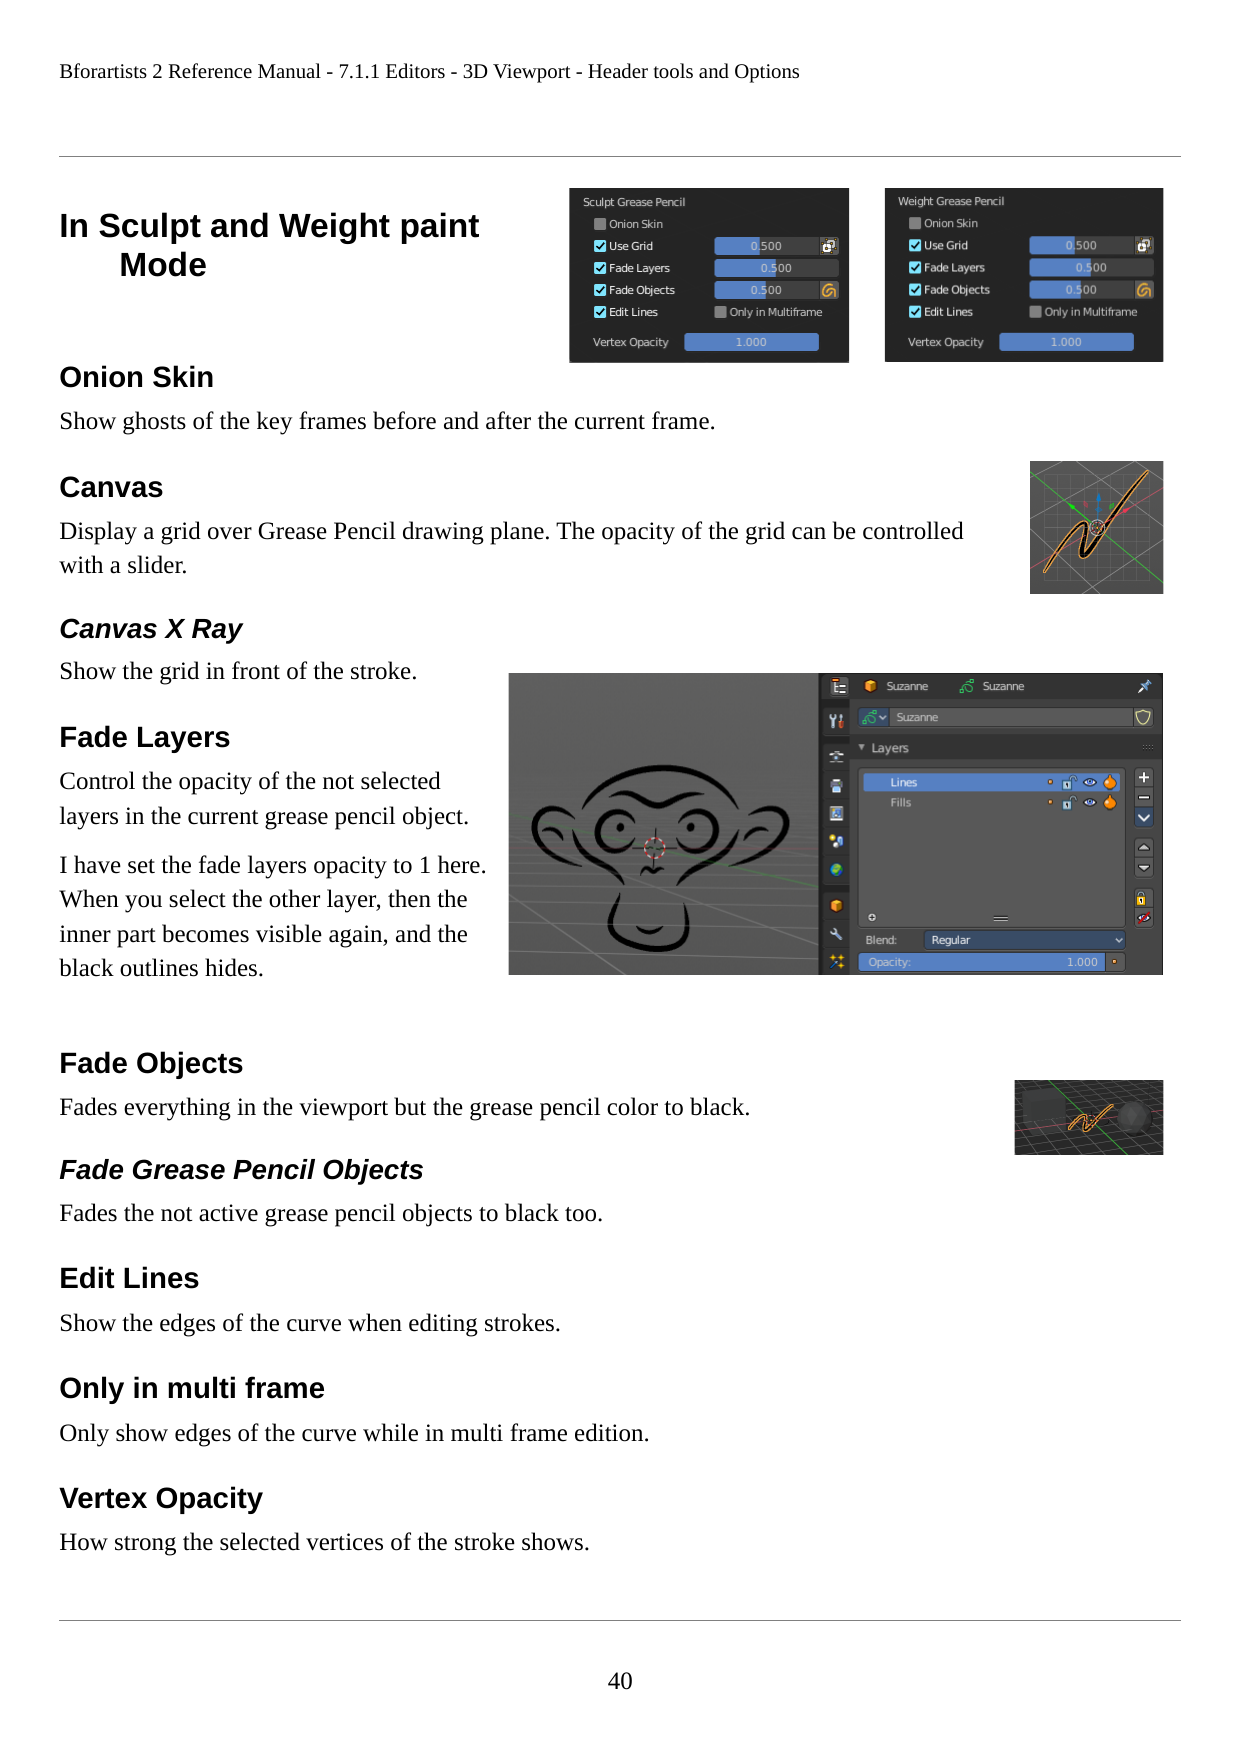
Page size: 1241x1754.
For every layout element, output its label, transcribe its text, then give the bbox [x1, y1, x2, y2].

picture [884, 188, 1164, 362]
text Show the grid in front of the stroke. [59, 656, 1181, 685]
picture [508, 673, 1164, 975]
subtitle Fade Layers [59, 720, 508, 754]
subtitle [1164, 206, 1181, 284]
subtitle Canvas X Ray [59, 612, 1181, 644]
subtitle [1164, 720, 1181, 754]
subtitle [850, 206, 884, 284]
text Fades everything in the viewport but the grease pencil color to black. [59, 1092, 1014, 1121]
subtitle Canvas [59, 470, 1030, 503]
text Show ghosts of the key frames before and after the current frame. [59, 406, 1181, 435]
subtitle Only in multi frame [59, 1371, 1181, 1405]
subtitle Fade Grease Pencil Objects [59, 1153, 1181, 1185]
subtitle [1164, 470, 1181, 503]
text Fades the not active grease pencil objects to black too. [59, 1198, 1181, 1227]
text Display a grid over Grease Pencil drawing plane. The opacity of the grid can be controlled with a slider. [59, 516, 1030, 579]
text Only show edges of the curve while in multi frame edition. [59, 1418, 1181, 1446]
picture [1014, 1080, 1164, 1155]
text I have set the fade layers opacity to 1 here. When you select the other layer, then the inner part becomes visible again, and the black outlines hides. [59, 850, 1181, 982]
text How strong the selected vertices of the stroke shows. [59, 1527, 1181, 1556]
subtitle Fade Objects [59, 1046, 1181, 1079]
subtitle In Sculpt and Weight paint Mode [59, 206, 569, 284]
subtitle Vertex Opacity [59, 1481, 1181, 1515]
subtitle Edit Lines [59, 1261, 1181, 1295]
subtitle Onion Skin [59, 360, 1181, 393]
text Control the opacity of the not selected layers in the current grease pencil object. [59, 766, 508, 829]
text Show the edges of the curve when editing strokes. [59, 1308, 1181, 1336]
picture [1030, 461, 1164, 594]
picture [569, 188, 850, 363]
